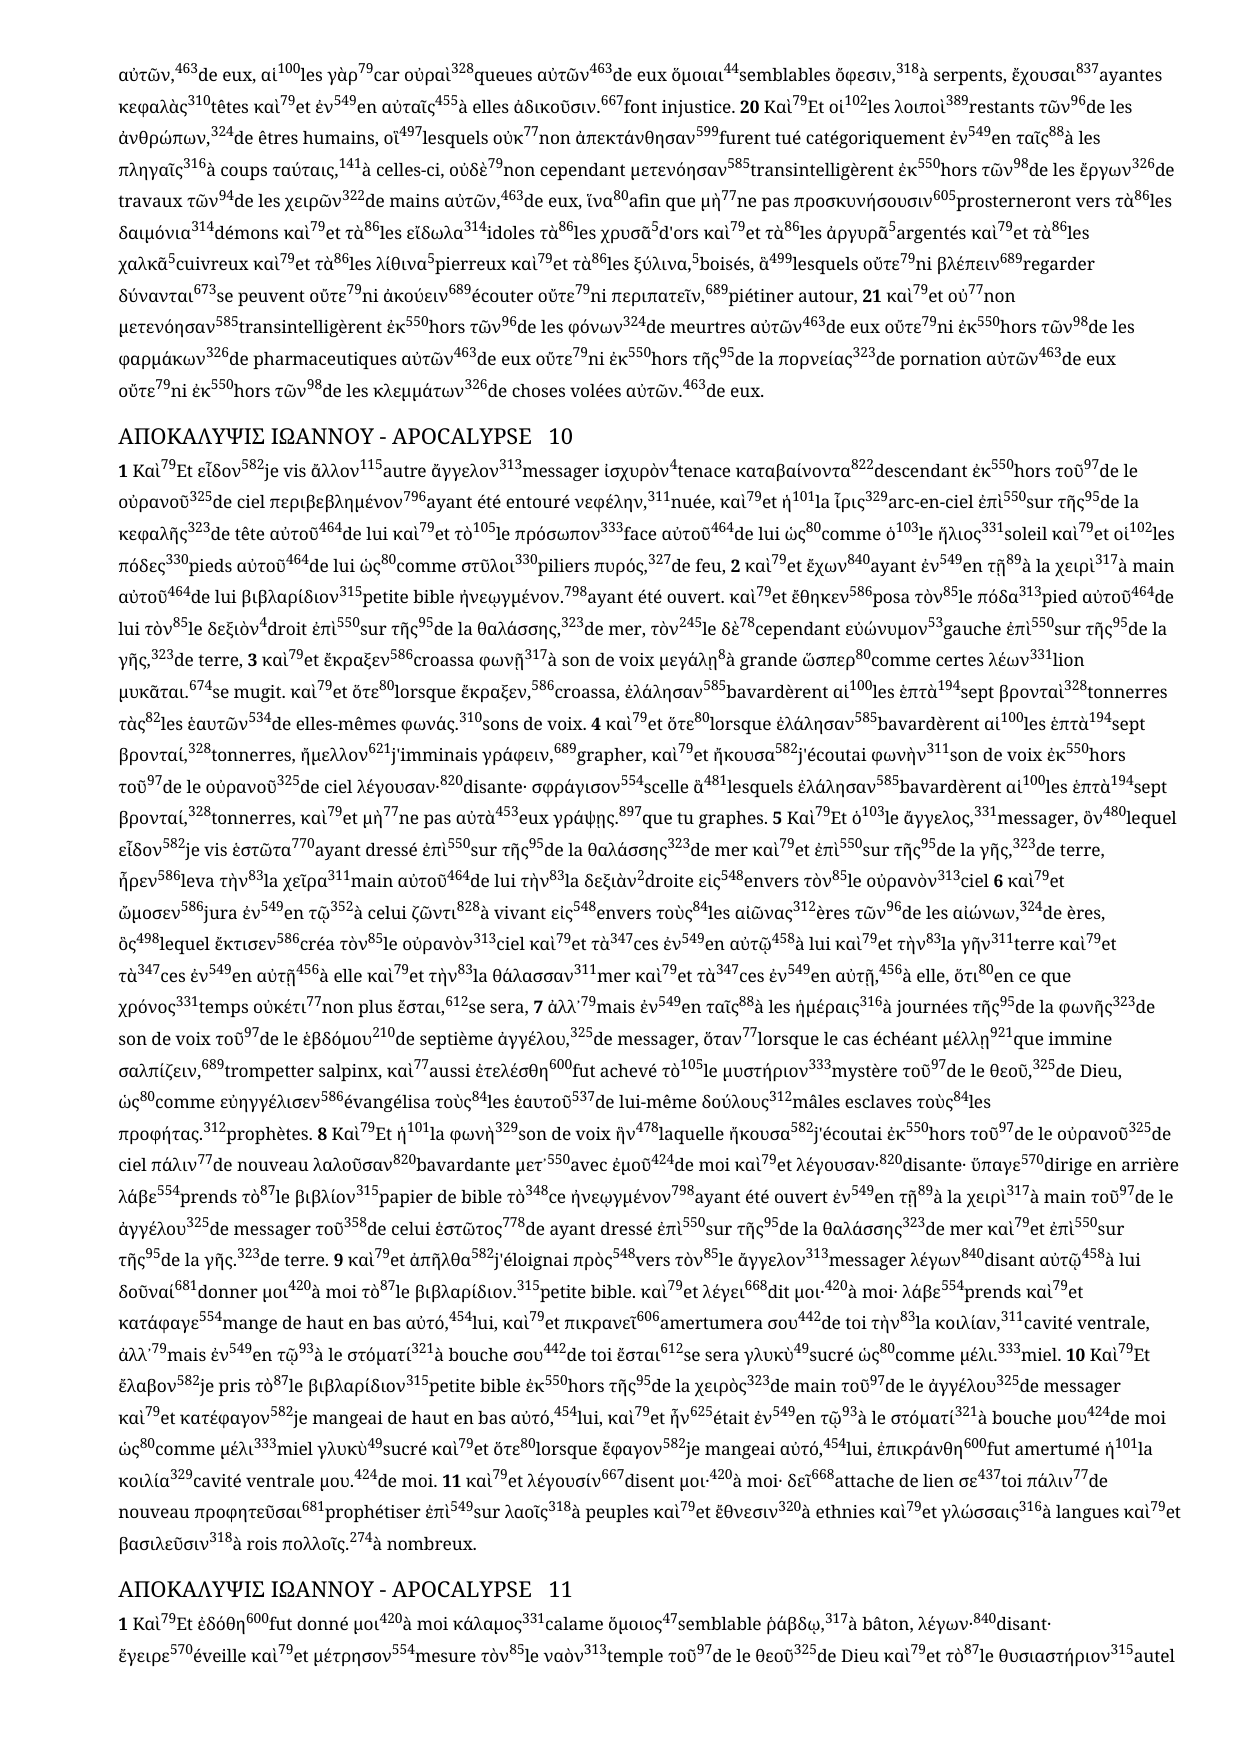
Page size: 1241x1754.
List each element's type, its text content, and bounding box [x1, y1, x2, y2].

text 1 Καὶ79Et εἶδον582je vis ἄλλον115autre ἄγγελον313messager ἰσχυρὸν4tenace καταβαίνοντα822descendant ἐκ550hors τοῦ97de le οὐρανοῦ325de ciel περιβεβλημένον796ayant été entouré νεφέλην,311nuée, καὶ79et ἡ101la ἶρις329arc-en-ciel ἐπὶ550sur τῆς95de la κεφαλῆς323de tête αὐτοῦ464de lui καὶ79et τὸ105le πρόσωπον333face αὐτοῦ464de lui ὡς80comme ὁ103le ἥλιος331soleil καὶ79et οἱ102les πόδες330pieds αὐτοῦ464de lui ὡς80comme στῦλοι330piliers πυρός,327de feu, 2 καὶ79et ἔχων840ayant ἐν549en τῇ89à la χειρὶ317à main αὐτοῦ464de lui βιβλαρίδιον315petite bible ἠνεῳγμένον.798ayant été ouvert. καὶ79et ἔθηκεν586posa τὸν85le πόδα313pied αὐτοῦ464de lui τὸν85le δεξιὸν4droit ἐπὶ550sur τῆς95de la θαλάσσης,323de mer, τὸν245le δὲ78cependant εὐώνυμον53gauche ἐπὶ550sur τῆς95de la γῆς,323de terre, 3 καὶ79et ἔκραξεν586croassa φωνῇ317à son de voix μεγάλῃ8à grande ὥσπερ80comme certes λέων331lion μυκᾶται.674se mugit. καὶ79et ὅτε80lorsque ἔκραξεν,586croassa, ἐλάλησαν585bavardèrent αἱ100les ἑπτὰ194sept βρονταὶ328tonnerres τὰς82les ἑαυτῶν534de elles-mêmes φωνάς.310sons de voix. 4 καὶ79et ὅτε80lorsque ἐλάλησαν585bavardèrent αἱ100les ἑπτὰ194sept βρονταί,328tonnerres, ἤμελλον621j'imminais γράφειν,689grapher, καὶ79et ἤκουσα582j'écoutai φωνὴν311son de voix ἐκ550hors τοῦ97de le οὐρανοῦ325de ciel λέγουσαν·820disante· σφράγισον554scelle ἃ481lesquels ἐλάλησαν585bavardèrent αἱ100les ἑπτὰ194sept βρονταί,328tonnerres, καὶ79et μὴ77ne pas αὐτὰ453eux γράψῃς.897que tu graphes. 5 Καὶ79Et ὁ103le ἄγγελος,331messager, ὃν480lequel εἶδον582je vis ἑστῶτα770ayant dressé ἐπὶ550sur τῆς95de la θαλάσσης323de mer καὶ79et ἐπὶ550sur τῆς95de la γῆς,323de terre, ἦρεν586leva τὴν83la χεῖρα311main αὐτοῦ464de lui τὴν83la δεξιὰν2droite εἰς548envers τὸν85le οὐρανὸν313ciel 6 καὶ79et ὤμοσεν586jura ἐν549en τῷ352à celui ζῶντι828à vivant εἰς548envers τοὺς84les αἰῶνας312ères τῶν96de les αἰώνων,324de ères, ὃς498lequel ἔκτισεν586créa τὸν85le οὐρανὸν313ciel καὶ79et τὰ347ces ἐν549en αὐτῷ458à lui καὶ79et τὴν83la γῆν311terre καὶ79et τὰ347ces ἐν549en αὐτῇ456à elle καὶ79et τὴν83la θάλασσαν311mer καὶ79et τὰ347ces ἐν549en αὐτῇ,456à elle, ὅτι80en ce que χρόνος331temps οὐκέτι77non plus ἔσται,612se sera, 7 ἀλλ᾽79mais ἐν549en ταῖς88à les ἡμέραις316à journées τῆς95de la φωνῆς323de son de voix τοῦ97de le ἑβδόμου210de septième ἀγγέλου,325de messager, ὅταν77lorsque le cas échéant μέλλῃ921que immine σαλπίζειν,689trompetter salpinx, καὶ77aussi ἐτελέσθη600fut achevé τὸ105le μυστήριον333mystère τοῦ97de le θεοῦ,325de Dieu, ὡς80comme εὐηγγέλισεν586évangélisa τοὺς84les ἑαυτοῦ537de lui-même δούλους312mâles esclaves τοὺς84les προφήτας.312prophètes. 8 Καὶ79Et ἡ101la φωνὴ329son de voix ἣν478laquelle ἤκουσα582j'écoutai ἐκ550hors τοῦ97de le οὐρανοῦ325de ciel πάλιν77de nouveau λαλοῦσαν820bavardante μετ᾽550avec ἐμοῦ424de moi καὶ79et λέγουσαν·820disante· ὕπαγε570dirige en arrière λάβε554prends τὸ87le βιβλίον315papier de bible τὸ348ce ἠνεῳγμένον798ayant été ouvert ἐν549en τῇ89à la χειρὶ317à main τοῦ97de le ἀγγέλου325de messager τοῦ358de celui ἑστῶτος778de ayant dressé ἐπὶ550sur τῆς95de la θαλάσσης323de mer καὶ79et ἐπὶ550sur τῆς95de la γῆς.323de terre. 9 καὶ79et ἀπῆλθα582j'éloignai πρὸς548vers τὸν85le ἄγγελον313messager λέγων840disant αὐτῷ458à lui δοῦναί681donner μοι420à moi τὸ87le βιβλαρίδιον.315petite bible. καὶ79et λέγει668dit μοι·420à moi· λάβε554prends καὶ79et κατάφαγε554mange de haut en bas αὐτό,454lui, καὶ79et πικρανεῖ606amertumera σου442de toi τὴν83la κοιλίαν,311cavité ventrale, ἀλλ᾽79mais ἐν549en τῷ93à le στόματί321à bouche σου442de toi ἔσται612se sera γλυκὺ49sucré ὡς80comme μέλι.333miel. 10 Καὶ79Et ἔλαβον582je pris τὸ87le βιβλαρίδιον315petite bible ἐκ550hors τῆς95de la χειρὸς323de main τοῦ97de le ἀγγέλου325de messager καὶ79et κατέφαγον582je mangeai de haut en bas αὐτό,454lui, καὶ79et ἦν625était ἐν549en τῷ93à le στόματί321à bouche μου424de moi ὡς80comme μέλι333miel γλυκὺ49sucré καὶ79et ὅτε80lorsque ἔφαγον582je mangeai αὐτό,454lui, ἐπικράνθη600fut amertumé ἡ101la κοιλία329cavité ventrale μου.424de moi. 11 καὶ79et λέγουσίν667disent μοι·420à moi· δεῖ668attache de lien σε437toi πάλιν77de nouveau προφητεῦσαι681prophétiser ἐπὶ549sur λαοῖς318à peuples καὶ79et ἔθνεσιν320à ethnies καὶ79et γλώσσαις316à langues καὶ79et βασιλεῦσιν318à rois πολλοῖς.274à nombreux. [118, 455, 1181, 1556]
text 1 Καὶ79Et ὁ103le πέμπτος213cinquième ἄγγελος331messager ἐσάλπισεν·586trompetta salpinx· καὶ79et εἶδον582je vis ἀστέρα313étoile ἐκ550hors τοῦ97de le οὐρανοῦ325de ciel πεπτωκότα770ayant tombé εἰς548envers τὴν83la γῆν,311terre, καὶ79et ἐδόθη600fut donné αὐτῷ458à lui ἡ101la κλεὶς329clef τοῦ99de le φρέατος327de puits τῆς95de la ἀβύσσου323de abysse 2 καὶ79et ἤνοιξεν586ouvrit τὸ87le φρέαρ315puits τῆς95de la ἀβύσσου,323de abysse, καὶ79et ἀνέβη586monta καπνὸς331fumée ἐκ550hors τοῦ99de le φρέατος327de puits ὡς80comme καπνὸς331fumée καμίνου323de fournaise μεγάλης,14de grande, καὶ79et ἐσκοτώθη600fut enténébré ὁ103le ἥλιος331soleil καὶ79et ὁ103le ἀὴρ331air ἐκ550hors τοῦ97de le καπνοῦ325de fumée τοῦ99de le φρέατος.327de puits. 3 καὶ79et ἐκ550hors τοῦ97de le καπνοῦ325de fumée ἐξῆλθον585sortirent ἀκρίδες328sauterelles εἰς548envers τὴν83la γῆν,311terre, καὶ79et ἐδόθη600fut donné αὐταῖς455à elles ἐξουσία329autorité ὡς80comme ἔχουσιν667ont ἐξουσίαν311autorité οἱ102les σκορπίοι330scorpions τῆς95de la γῆς.323de terre. 4 καὶ79et ἐρρέθη600fut dit αὐταῖς455à elles ἵνα80afin que μὴ79ne pas ἀδικήσουσιν605feront injustice τὸν85le χόρτον313herbe τῆς95de la γῆς323de terre οὐδὲ79non cependant πᾶν271tout χλωρὸν55vert οὐδὲ79non cependant πᾶν271tout δένδρον,315arbre, εἰ551si μὴ77ne pas τοὺς84les ἀνθρώπους312êtres humains οἵτινες497lesquels des quelconques οὐκ77non ἔχουσιν667ont τὴν83la σφραγῖδα311sceau τοῦ97de le θεοῦ325de Dieu ἐπὶ550sur τῶν258de les μετώπων.326de fronts. 5 καὶ79et ἐδόθη600fut donné αὐτοῖς457à eux ἵνα80afin que μὴ79ne pas ἀποκτείνωσιν898que tuent catégoriquement αὐτούς,451eux, ἀλλ᾽79mais ἵνα80afin que βασανισθήσονται618seront torturé μῆνας312mois πέντε,178cinq, καὶ79et ὁ103le βασανισμὸς331tourment αὐτῶν461de elles ὡς80comme βασανισμὸς331tourment σκορπίου325de scorpion ὅταν80lorsque le cas échéant παίσῃ899que frappe ἄνθρωπον.313être humain. 6 καὶ79et ἐν549en ταῖς88à les ἡμέραις316à journées ἐκείναις141à celles-là ζητήσουσιν605chercheront οἱ102les ἄνθρωποι330êtres humains τὸν85le θάνατον313trépas καὶ79et οὐ77non μὴ77ne pas εὑρήσουσιν605trouveront αὐτόν,452lui, καὶ79et ἐπιθυμήσουσιν605désireront en fureur ἀποθανεῖν681mourir loin καὶ79et φεύγει668fuit ὁ103le θάνατος331trépas ἀπ᾽550au loin αὐτῶν.463de eux. 7 Καὶ79Et τὰ104les ὁμοιώματα332similitudes τῶν94de les ἀκρίδων322de sauterelles ὅμοια48semblables ἵπποις318à chevaux ἡτοιμασμένοις800à ayants étés préparés εἰς548envers πόλεμον,313guerre, καὶ79et ἐπὶ548sur τὰς82les κεφαλὰς310têtes αὐτῶν461de elles ὡς80comme στέφανοι330couronnes ὅμοιοι46semblables χρυσῷ,319à or, καὶ79et τὰ104les πρόσωπα332faces αὐτῶν461de elles ὡς80comme πρόσωπα332faces ἀνθρώπων,324de êtres humains, 8 καὶ79et εἶχον624avaient τρίχας310cheveux ὡς80comme τρίχας310cheveux γυναικῶν,322de femmes, καὶ79et οἱ102les ὀδόντες330dents αὐτῶν461de elles ὡς80comme λεόντων324de lions ἦσαν,624étaient, 9 καὶ79et εἶχον624avaient θώρακας312thorax ὡς80comme θώρακας312thorax σιδηροῦς,3de fers, καὶ79et ἡ101la φωνὴ329son de voix τῶν94de les πτερύγων322de ailes αὐτῶν461de elles ὡς80comme φωνὴ329son de voix ἁρμάτων326de chars ἵππων324de chevaux πολλῶν280de nombreux τρεχόντων833de courants εἰς548envers πόλεμον,313guerre, 10 καὶ79et ἔχουσιν667ont οὐρὰς310queues ὁμοίας29semblables σκορπίοις318à scorpions καὶ79et κέντρα,314aiguillons, καὶ79et ἐν549en ταῖς88à les οὐραῖς316à queues αὐτῶν461de elles ἡ101la ἐξουσία329autorité αὐτῶν461de elles ἀδικῆσαι681faire injustice τοὺς84les ἀνθρώπους312êtres humains μῆνας312mois πέντε,178cinq, 11 ἔχουσιν667ont ἐπ᾽550sur αὐτῶν534de elles-mêmes βασιλέα313roi τὸν85le ἄγγελον313messager τῆς95de la ἀβύσσου,323de abysse, ὄνομα333nom αὐτῷ458à lui Ἑβραϊστὶ77En Hébreu Ἀβαδδών,331Abaddon, καὶ79et ἐν549en τῇ89à la Ἑλληνικῇ57à Hellènique ὄνομα315nom ἔχει668a Ἀπολλύων.331Apollyon. 12 Ἡ101La οὐαὶ329Ouai ἡ101la μία20une ἀπῆλθεν·586éloigna· ἰδοὺ306voici ἔρχεται674se vient ἔτι77encore δύο194deux οὐαὶ328Ouai μετὰ548après ταῦτα.347ces-ci. 13 Καὶ79Et ὁ103le ἕκτος213sixième ἄγγελος331messager ἐσάλπισεν·586trompetta salpinx· καὶ79et ἤκουσα582j'écoutai φωνὴν311son de voix μίαν177une ἐκ550hors τῶν98de les [τεσσάρων]190[de quatre] κεράτων326de cornes τοῦ99de le θυσιαστηρίου327de autel des sacrifices τοῦ99de le χρυσοῦ18de d'or τοῦ360de ce ἐνώπιον552en devant τοῦ97de le θεοῦ,325de Dieu, 14 λέγουσαν820disante τῷ91à le ἕκτῳ207à sixième ἀγγέλῳ,319à messager, ὁ364celui ἔχων840ayant τὴν83la σάλπιγγα·311trompette salpinx· λῦσον554délie τοὺς84les τέσσαρας178quatre ἀγγέλους312messagers τοὺς345ceux δεδεμένους795ayants étés attachés de lien ἐπὶ549sur τῷ91à le ποταμῷ319à fleuve τῷ91à le μεγάλῳ10à grand Εὐφράτῃ.319à Euphrate. 15 καὶ79et ἐλύθησαν599furent délié οἱ102les τέσσαρες196quatre ἄγγελοι330messagers οἱ363ceux ἡτοιμασμένοι812ayants étés préparés εἰς548envers τὴν83la ὥραν311heure καὶ79et ἡμέραν311journée καὶ79et μῆνα313mois καὶ79et ἐνιαυτόν,313année, ἵνα80afin que ἀποκτείνωσιν898que tuent catégoriquement τὸ87le τρίτον55troisième τῶν96de les ἀνθρώπων.324de êtres humains. 16 καὶ79et ὁ103le ἀριθμὸς331nombre τῶν98de les στρατευμάτων326de troupes de soldats τοῦ99de le ἱππικοῦ67de équestre δὶς77doublement μυριάδες328myriades μυριάδων,322de myriades, ἤκουσα582j'écoutai τὸν85le ἀριθμὸν313nombre αὐτῶν.465de eux. 17 Καὶ79Et οὕτως77ainsi εἶδον582je vis τοὺς84les ἵππους312chevaux ἐν549en τῇ249à la ὁράσει317à vision καὶ79et τοὺς345ceux καθημένους848se étants assis ἐπ᾽550sur αὐτῶν,463de eux, ἔχοντας821ayants θώρακας312thorax πυρίνους3de feux καὶ79et ὑακινθίνους3hyacinthines καὶ79et θειώδεις,3sulfureux, καὶ79et αἱ100les κεφαλαὶ328têtes τῶν96de les ἵππων324de chevaux ὡς80comme κεφαλαὶ328têtes λεόντων,324de lions, καὶ79et ἐκ550hors τῶν98de les στομάτων326de bouches αὐτῶν463de eux ἐκπορεύεται674se va au dehors πῦρ333feu καὶ79et καπνὸς331fumée καὶ79et θεῖον.333soufre. 18 ἀπὸ550au loin τῶν94de les τριῶν188de trois πληγῶν322de coups τούτων147de celles-ci ἀπεκτάνθησαν599furent tué catégoriquement τὸ105le τρίτον73troisième τῶν96de les ἀνθρώπων,324de êtres humains, ἐκ550hors τοῦ99de le πυρὸς327de feu καὶ79et τοῦ97de le καπνοῦ325de fumée καὶ79et τοῦ99de le θείου327de soufre τοῦ360de ce ἐκπορευομένου863de se allant au dehors ἐκ550hors τῶν98de les στομάτων326de bouches αὐτῶν.463de eux. 19 ἡ101la γὰρ79car ἐξουσία329autorité τῶν96de les ἵππων324de chevaux ἐν549en τῷ93à le στόματι321à bouche αὐτῶν463de eux ἐστιν668est καὶ79et ἐν549en ταῖς88à les οὐραῖς316à queues αὐτῶν,463de eux, αἱ100les γὰρ79car οὐραὶ328queues αὐτῶν463de eux ὅμοιαι44semblables ὄφεσιν,318à serpents, ἔχουσαι837ayantes κεφαλὰς310têtes καὶ79et ἐν549en αὐταῖς455à elles ἀδικοῦσιν.667font injustice. 20 Καὶ79Et οἱ102les λοιποὶ389restants τῶν96de les ἀνθρώπων,324de êtres humains, οἳ497lesquels οὐκ77non ἀπεκτάνθησαν599furent tué catégoriquement ἐν549en ταῖς88à les πληγαῖς316à coups ταύταις,141à celles-ci, οὐδὲ79non cependant μετενόησαν585transintelligèrent ἐκ550hors τῶν98de les ἔργων326de travaux τῶν94de les χειρῶν322de mains αὐτῶν,463de eux, ἵνα80afin que μὴ77ne pas προσκυνήσουσιν605prosterneront vers τὰ86les δαιμόνια314démons καὶ79et τὰ86les εἴδωλα314idoles τὰ86les χρυσᾶ5d'ors καὶ79et τὰ86les ἀργυρᾶ5argentés καὶ79et τὰ86les χαλκᾶ5cuivreux καὶ79et τὰ86les λίθινα5pierreux καὶ79et τὰ86les ξύλινα,5boisés, ἃ499lesquels οὔτε79ni βλέπειν689regarder δύνανται673se peuvent οὔτε79ni ἀκούειν689écouter οὔτε79ni περιπατεῖν,689piétiner autour, 21 καὶ79et οὐ77non μετενόησαν585transintelligèrent ἐκ550hors τῶν96de les φόνων324de meurtres αὐτῶν463de eux οὔτε79ni ἐκ550hors τῶν98de les φαρμάκων326de pharmaceutiques αὐτῶν463de eux οὔτε79ni ἐκ550hors τῆς95de la πορνείας323de pornation αὐτῶν463de eux οὔτε79ni ἐκ550hors τῶν98de les κλεμμάτων326de choses volées αὐτῶν.463de eux. [118, 59, 1181, 402]
text ΑΠΟΚΑΛΥΨΙΣ ΙΩΑΝΝΟΥ - APOCALYPSE 11 [118, 1574, 1181, 1604]
text ΑΠΟΚΑΛΥΨΙΣ ΙΩΑΝΝΟΥ - APOCALYPSE 10 [118, 421, 1181, 451]
